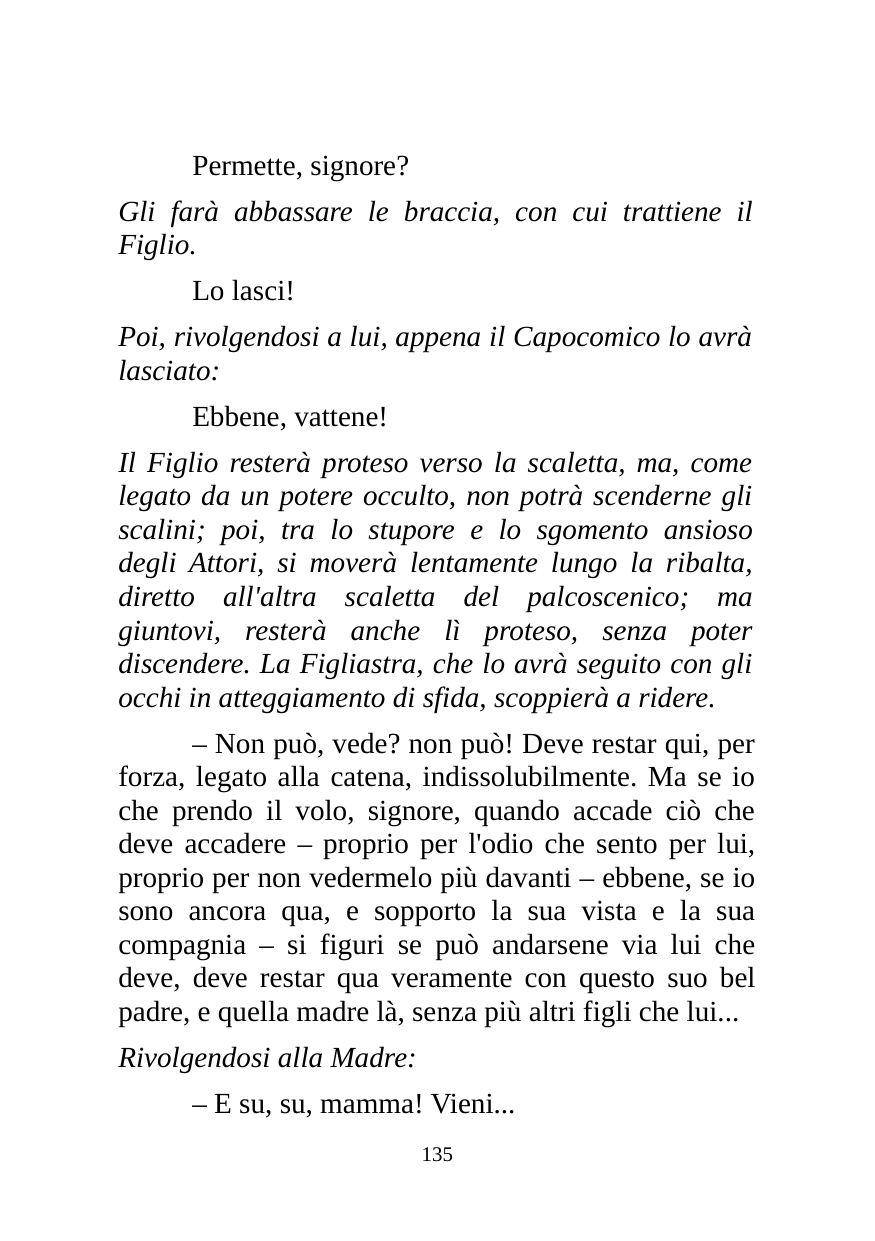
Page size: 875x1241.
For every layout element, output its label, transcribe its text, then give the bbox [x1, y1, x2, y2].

text Permette, signore? [118, 148, 756, 181]
text Rivolgendosi alla Madre: [118, 1040, 756, 1074]
text Poi, rivolgendosi a lui, appena il Capocomico lo avrà lasciato: [118, 319, 756, 386]
text Lo lasci! [118, 273, 756, 307]
text – Non può, vede? non può! Deve restar qui, per forza, legato alla catena, indissolubilmente. Ma se io che prendo il volo, signore, quando accade ciò che deve accadere – proprio per l'odio che sento per lui, proprio per non vedermelo più davanti – ebbene, se io sono ancora qua, e sopporto la sua vista e la sua compagnia – si figuri se può andarsene via lui che deve, deve restar qua veramente con questo suo bel padre, e quella madre là, senza più altri figli che lui... [118, 726, 756, 1028]
text – E su, su, mamma! Vieni... [118, 1086, 756, 1120]
text Gli farà abbassare le braccia, con cui trattiene il Figlio. [118, 194, 756, 261]
text Ebbene, vattene! [118, 399, 756, 432]
text Il Figlio resterà proteso verso la scaletta, ma, come legato da un potere occulto, non potrà scenderne gli scalini; poi, tra lo stupore e lo sgomento ansioso degli Attori, si moverà lentamente lungo la ribalta, diretto all'altra scaletta del palcoscenico; ma giuntovi, resterà anche lì proteso, senza poter discendere. La Figliastra, che lo avrà seguito con gli occhi in atteggiamento di sfida, scoppierà a ridere. [118, 445, 756, 713]
